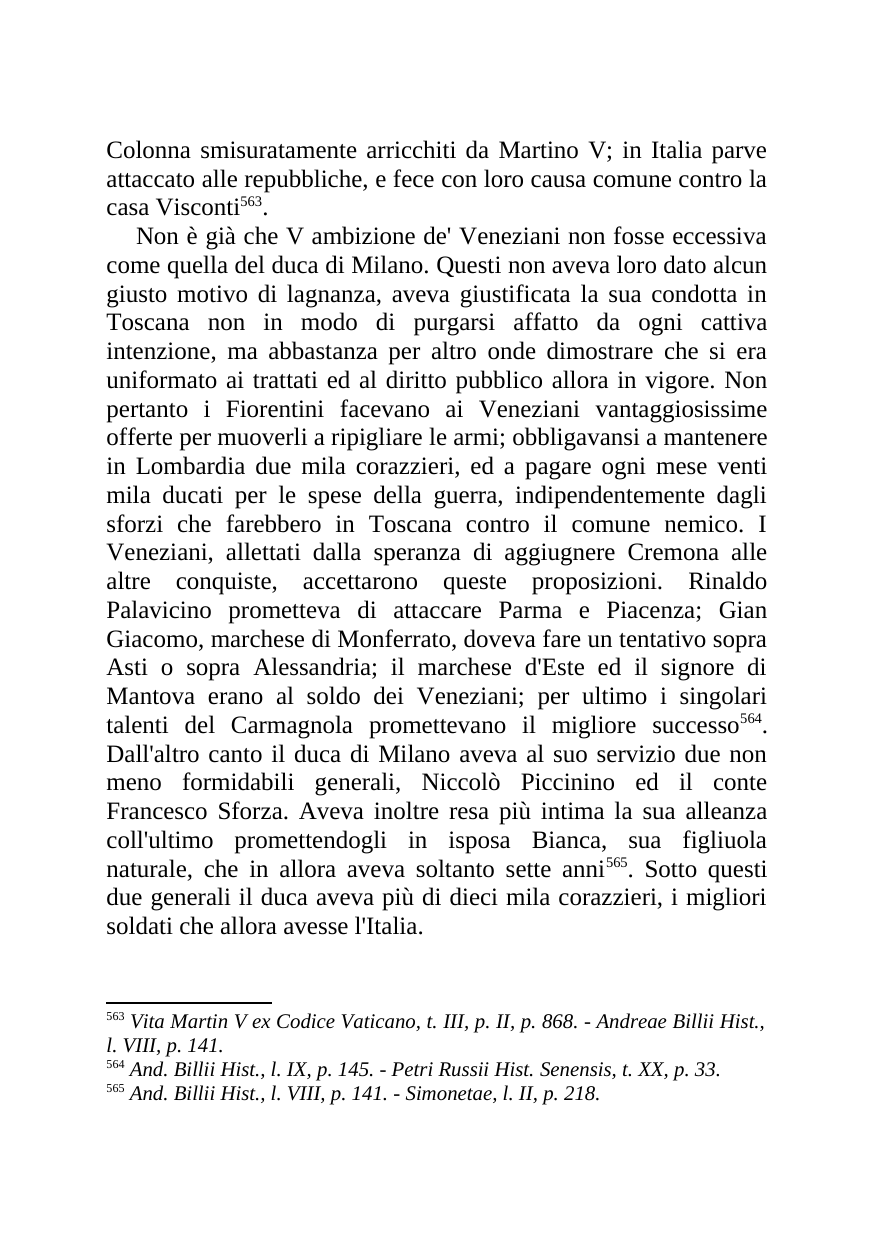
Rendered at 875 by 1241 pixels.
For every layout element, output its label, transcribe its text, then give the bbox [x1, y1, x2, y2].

text Non è già che V ambizione de' Veneziani non fosse eccessiva come quella del duca di Milano. Questi non aveva loro dato alcun giusto motivo di lagnanza, aveva giustificata la sua condotta in Toscana non in modo di purgarsi affatto da ogni cattiva intenzione, ma abbastanza per altro onde dimostrare che si era uniformato ai trattati ed al diritto pubblico allora in vigore. Non pertanto i Fiorentini facevano ai Veneziani vantaggiosissime offerte per muoverli a ripigliare le armi; obbligavansi a mantenere in Lombardia due mila corazzieri, ed a pagare ogni mese venti mila ducati per le spese della guerra, indipendentemente dagli sforzi che farebbero in Toscana contro il comune nemico. I Veneziani, allettati dalla speranza di aggiugnere Cremona alle altre conquiste, accettarono queste proposizioni. Rinaldo Palavicino prometteva di attaccare Parma e Piacenza; Gian Giacomo, marchese di Monferrato, doveva fare un tentativo sopra Asti o sopra Alessandria; il marchese d'Este ed il signore di Mantova erano al soldo dei Veneziani; per ultimo i singolari talenti del Carmagnola promettevano il migliore successo. Dall'altro canto il duca di Milano aveva al suo servizio due non meno formidabili generali, Niccolò Piccinino ed il conte Francesco Sforza. Aveva inoltre resa più intima la sua alleanza coll'ultimo promettendogli in isposa Bianca, sua figliuola naturale, che in allora aveva soltanto sette anni. Sotto questi due generali il duca aveva più di dieci mila corazzieri, i migliori soldati che allora avesse l'Italia. [106, 221, 768, 940]
text And. Billii Hist., l. IX, p. 145. - Petri Russii Hist. Senensis, t. XX, p. 33. [106, 1057, 768, 1081]
text Colonna smisuratamente arricchiti da Martino V; in Italia parve attaccato alle repubbliche, e fece con loro causa comune contro la casa Visconti. [106, 135, 768, 221]
text And. Billii Hist., l. VIII, p. 141. - Simonetae, l. II, p. 218. [106, 1081, 768, 1105]
text Vita Martin V ex Codice Vaticano, t. III, p. II, p. 868. - Andreae Billii Hist., l. VIII, p. 141. [106, 1009, 768, 1057]
